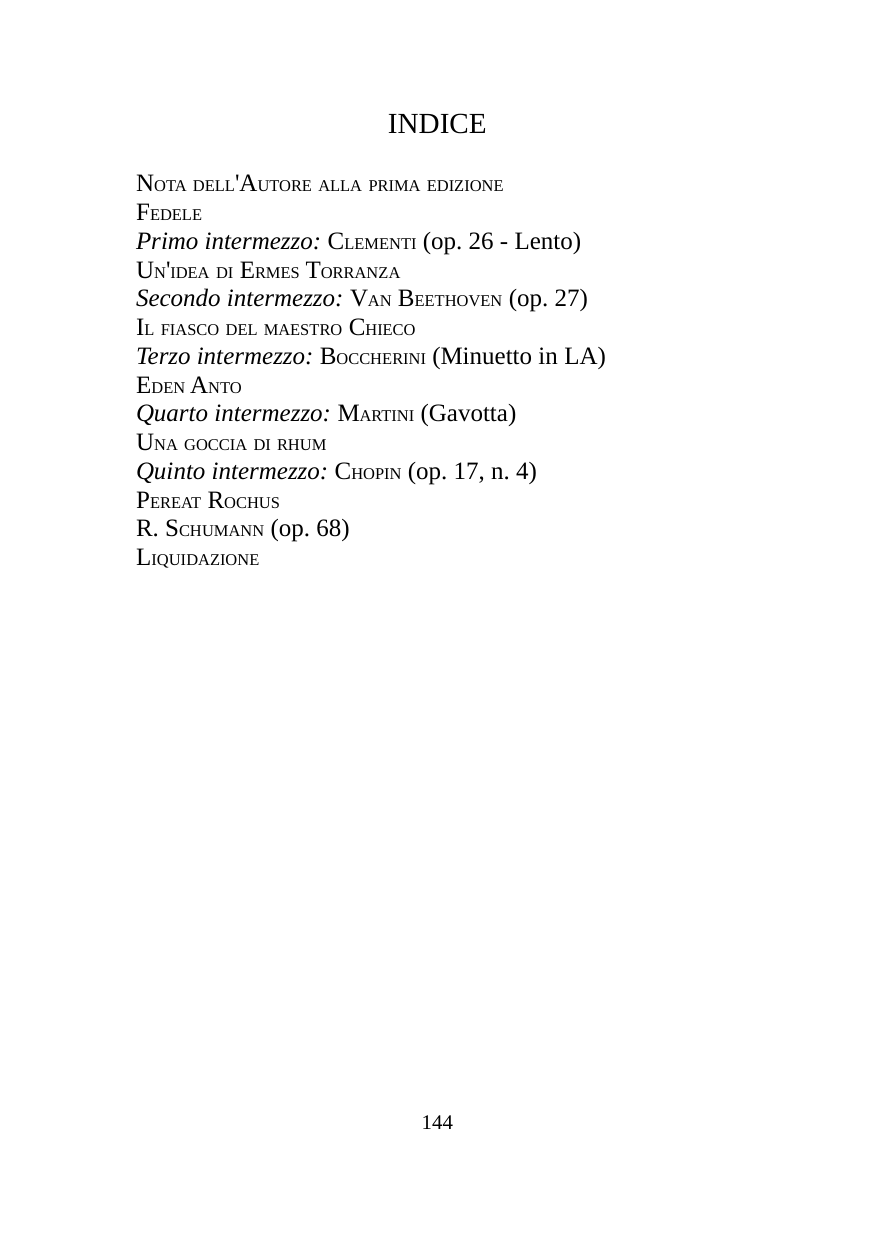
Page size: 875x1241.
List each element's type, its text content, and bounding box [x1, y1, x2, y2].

text Il fiasco del maestro Chieco [106, 312, 768, 341]
text Liquidazione [106, 542, 768, 571]
text Quarto intermezzo: Martini (Gavotta) [106, 398, 768, 427]
text Fedele [106, 197, 768, 226]
text Una goccia di rhum [106, 427, 768, 456]
text Terzo intermezzo: Boccherini (Minuetto in LA) [106, 341, 768, 370]
text Nota dell'Autore alla prima edizione [106, 168, 768, 197]
text Quinto intermezzo: Chopin (op. 17, n. 4) [106, 456, 768, 485]
text R. Schumann (op. 68) [106, 513, 768, 542]
text INDICE [106, 106, 768, 140]
text Un'idea di Ermes Torranza [106, 255, 768, 283]
text Secondo intermezzo: Van Beethoven (op. 27) [106, 283, 768, 312]
text Eden Anto [106, 370, 768, 398]
text Pereat Rochus [106, 485, 768, 513]
text Primo intermezzo: Clementi (op. 26 - Lento) [106, 226, 768, 255]
